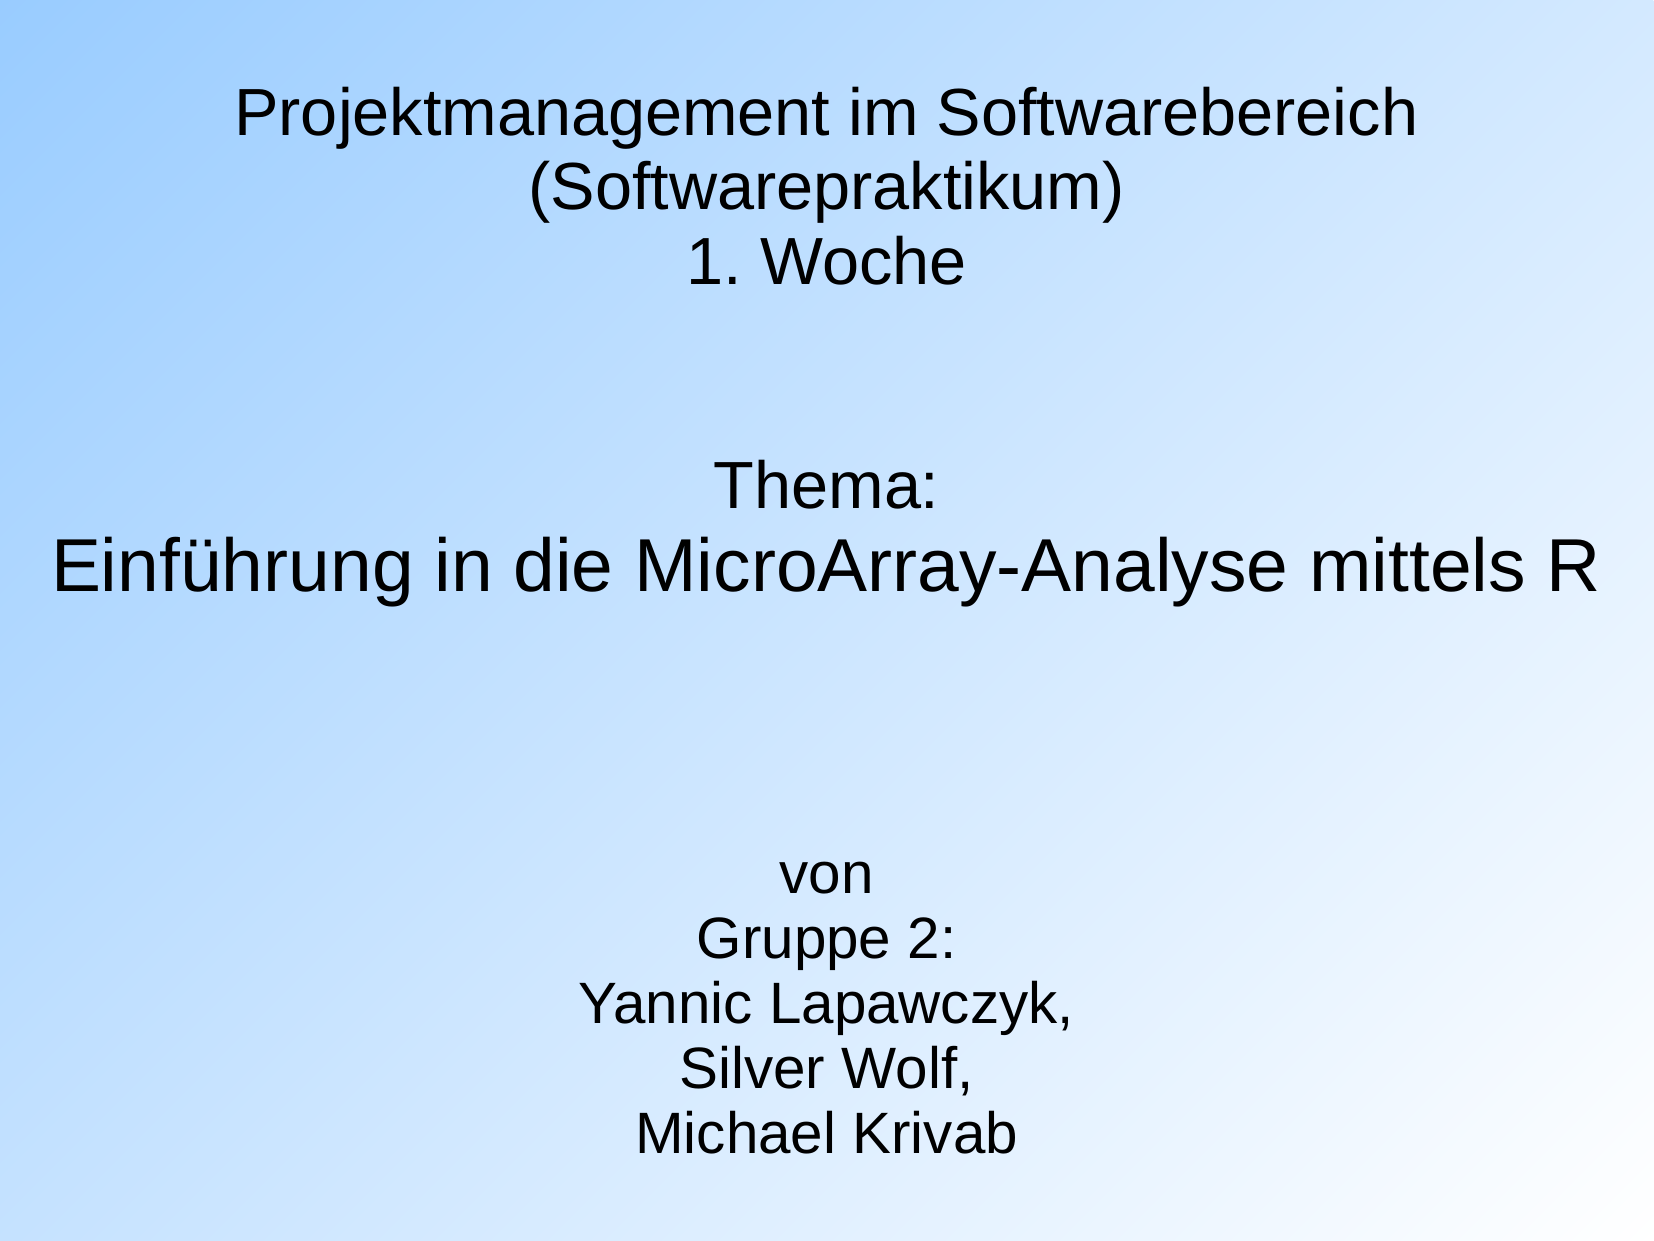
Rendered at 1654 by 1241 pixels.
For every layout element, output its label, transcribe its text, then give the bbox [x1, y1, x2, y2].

title Projektmanagement im Softwarebereich (Softwarepraktikum) 1. Woche Thema: Einführung in die MicroArray-Analyse mittels R von Gruppe 2: Yannic Lapawczyk, Silver Wolf, Michael Krivab [0, 0, 1654, 1241]
